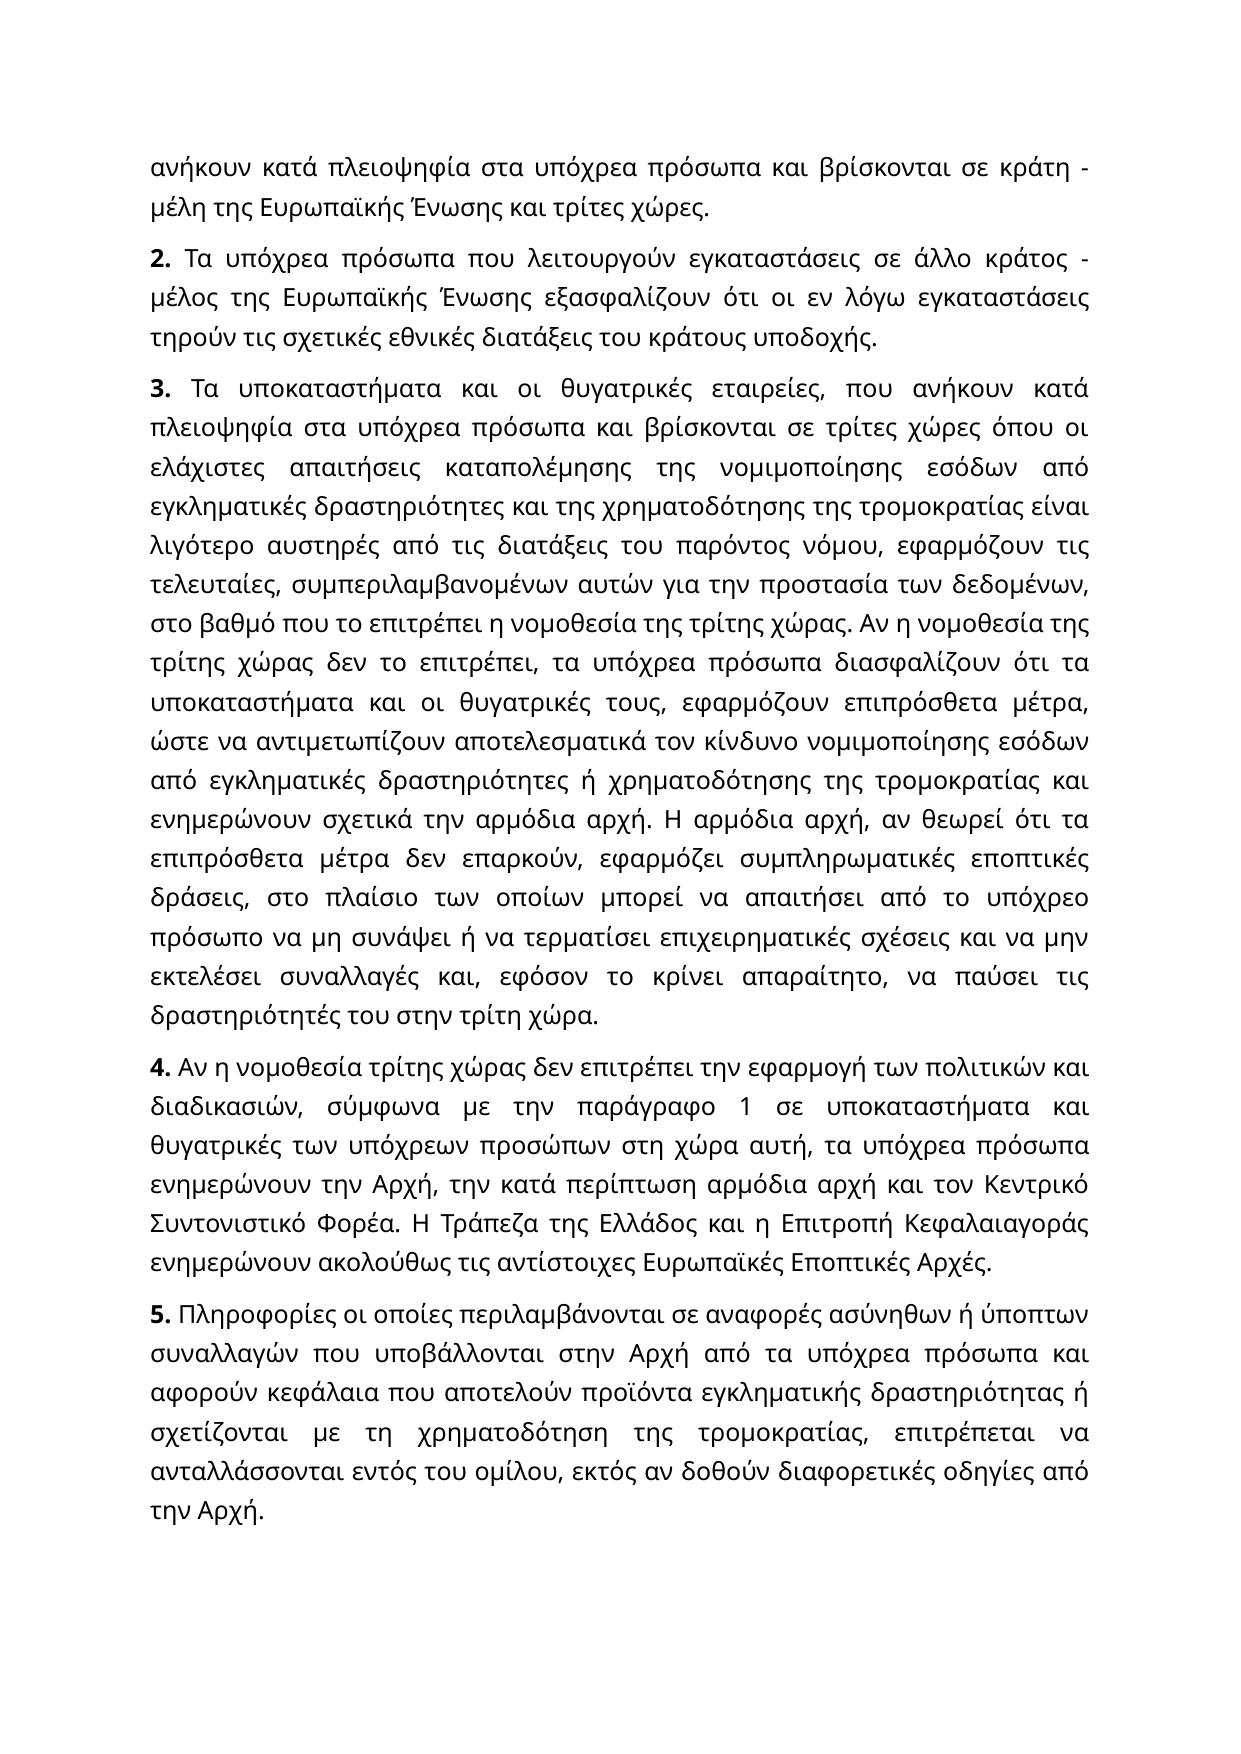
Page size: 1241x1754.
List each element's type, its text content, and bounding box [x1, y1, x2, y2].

text 5. Πληροφορίες οι οποίες περιλαμβάνονται σε αναφορές ασύνηθων ή ύποπτων συναλλαγών που υποβάλλονται στην Αρχή από τα υπόχρεα πρόσωπα και αφορούν κεφάλαια που αποτελούν προϊόντα εγκληματικής δραστηριότητας ή σχετίζονται με τη χρηματοδότηση της τρομοκρατίας, επιτρέπεται να ανταλλάσσονται εντός του ομίλου, εκτός αν δοθούν διαφορετικές οδηγίες από την Αρχή. [150, 1297, 1090, 1527]
text 2. Τα υπόχρεα πρόσωπα που λειτουργούν εγκαταστάσεις σε άλλο κράτος - μέλος της Ευρωπαϊκής Ένωσης εξασφαλίζουν ότι οι εν λόγω εγκαταστάσεις τηρούν τις σχετικές εθνικές διατάξεις του κράτους υποδοχής. [150, 241, 1090, 353]
text 3. Τα υποκαταστήματα και οι θυγατρικές εταιρείες, που ανήκουν κατά πλειοψηφία στα υπόχρεα πρόσωπα και βρίσκονται σε τρίτες χώρες όπου οι ελάχιστες απαιτήσεις καταπολέμησης της νομιμοποίησης εσόδων από εγκληματικές δραστηριότητες και της χρηματοδότησης της τρομοκρατίας είναι λιγότερο αυστηρές από τις διατάξεις του παρόντος νόμου, εφαρμόζουν τις τελευταίες, συμπεριλαμβανομένων αυτών για την προστασία των δεδομένων, στο βαθμό που το επιτρέπει η νομοθεσία της τρίτης χώρας. Αν η νομοθεσία της τρίτης χώρας δεν το επιτρέπει, τα υπόχρεα πρόσωπα διασφαλίζουν ότι τα υποκαταστήματα και οι θυγατρικές τους, εφαρμόζουν επιπρόσθετα μέτρα, ώστε να αντιμετωπίζουν αποτελεσματικά τον κίνδυνο νομιμοποίησης εσόδων από εγκληματικές δραστηριότητες ή χρηματοδότησης της τρομοκρατίας και ενημερώνουν σχετικά την αρμόδια αρχή. Η αρμόδια αρχή, αν θεωρεί ότι τα επιπρόσθετα μέτρα δεν επαρκούν, εφαρμόζει συμπληρωματικές εποπτικές δράσεις, στο πλαίσιο των οποίων μπορεί να απαιτήσει από το υπόχρεο πρόσωπο να μη συνάψει ή να τερματίσει επιχειρηματικές σχέσεις και να μην εκτελέσει συναλλαγές και, εφόσον το κρίνει απαραίτητο, να παύσει τις δραστηριότητές του στην τρίτη χώρα. [150, 371, 1090, 1032]
text 4. Αν η νομοθεσία τρίτης χώρας δεν επιτρέπει την εφαρμογή των πολιτικών και διαδικασιών, σύμφωνα με την παράγραφο 1 σε υποκαταστήματα και θυγατρικές των υπόχρεων προσώπων στη χώρα αυτή, τα υπόχρεα πρόσωπα ενημερώνουν την Αρχή, την κατά περίπτωση αρμόδια αρχή και τον Κεντρικό Συντονιστικό Φορέα. Η Τράπεζα της Ελλάδος και η Επιτροπή Κεφαλαιαγοράς ενημερώνουν ακολούθως τις αντίστοιχες Ευρωπαϊκές Εποπτικές Αρχές. [150, 1049, 1090, 1279]
text ανήκουν κατά πλειοψηφία στα υπόχρεα πρόσωπα και βρίσκονται σε κράτη - μέλη της Ευρωπαϊκής Ένωσης και τρίτες χώρες. [150, 150, 1090, 223]
